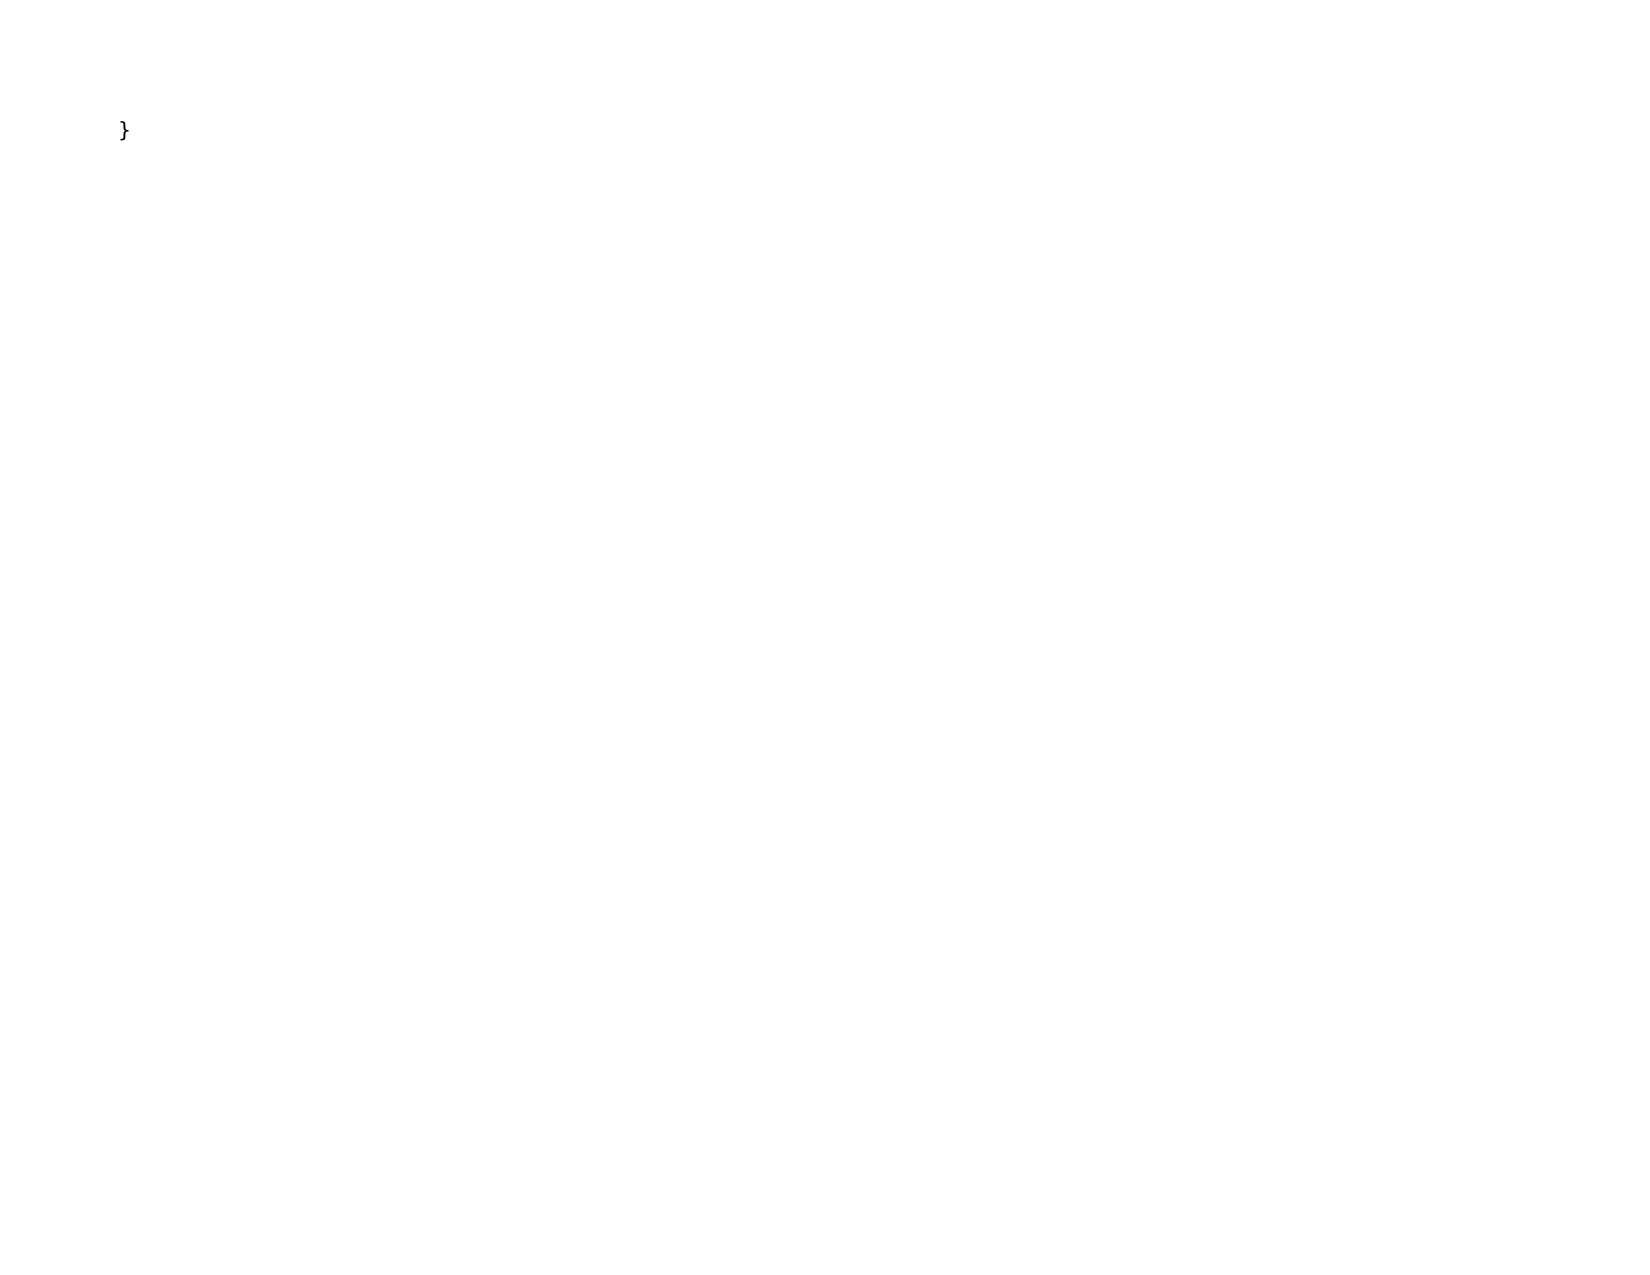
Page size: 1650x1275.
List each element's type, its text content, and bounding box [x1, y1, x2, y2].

text } [118, 118, 1532, 142]
